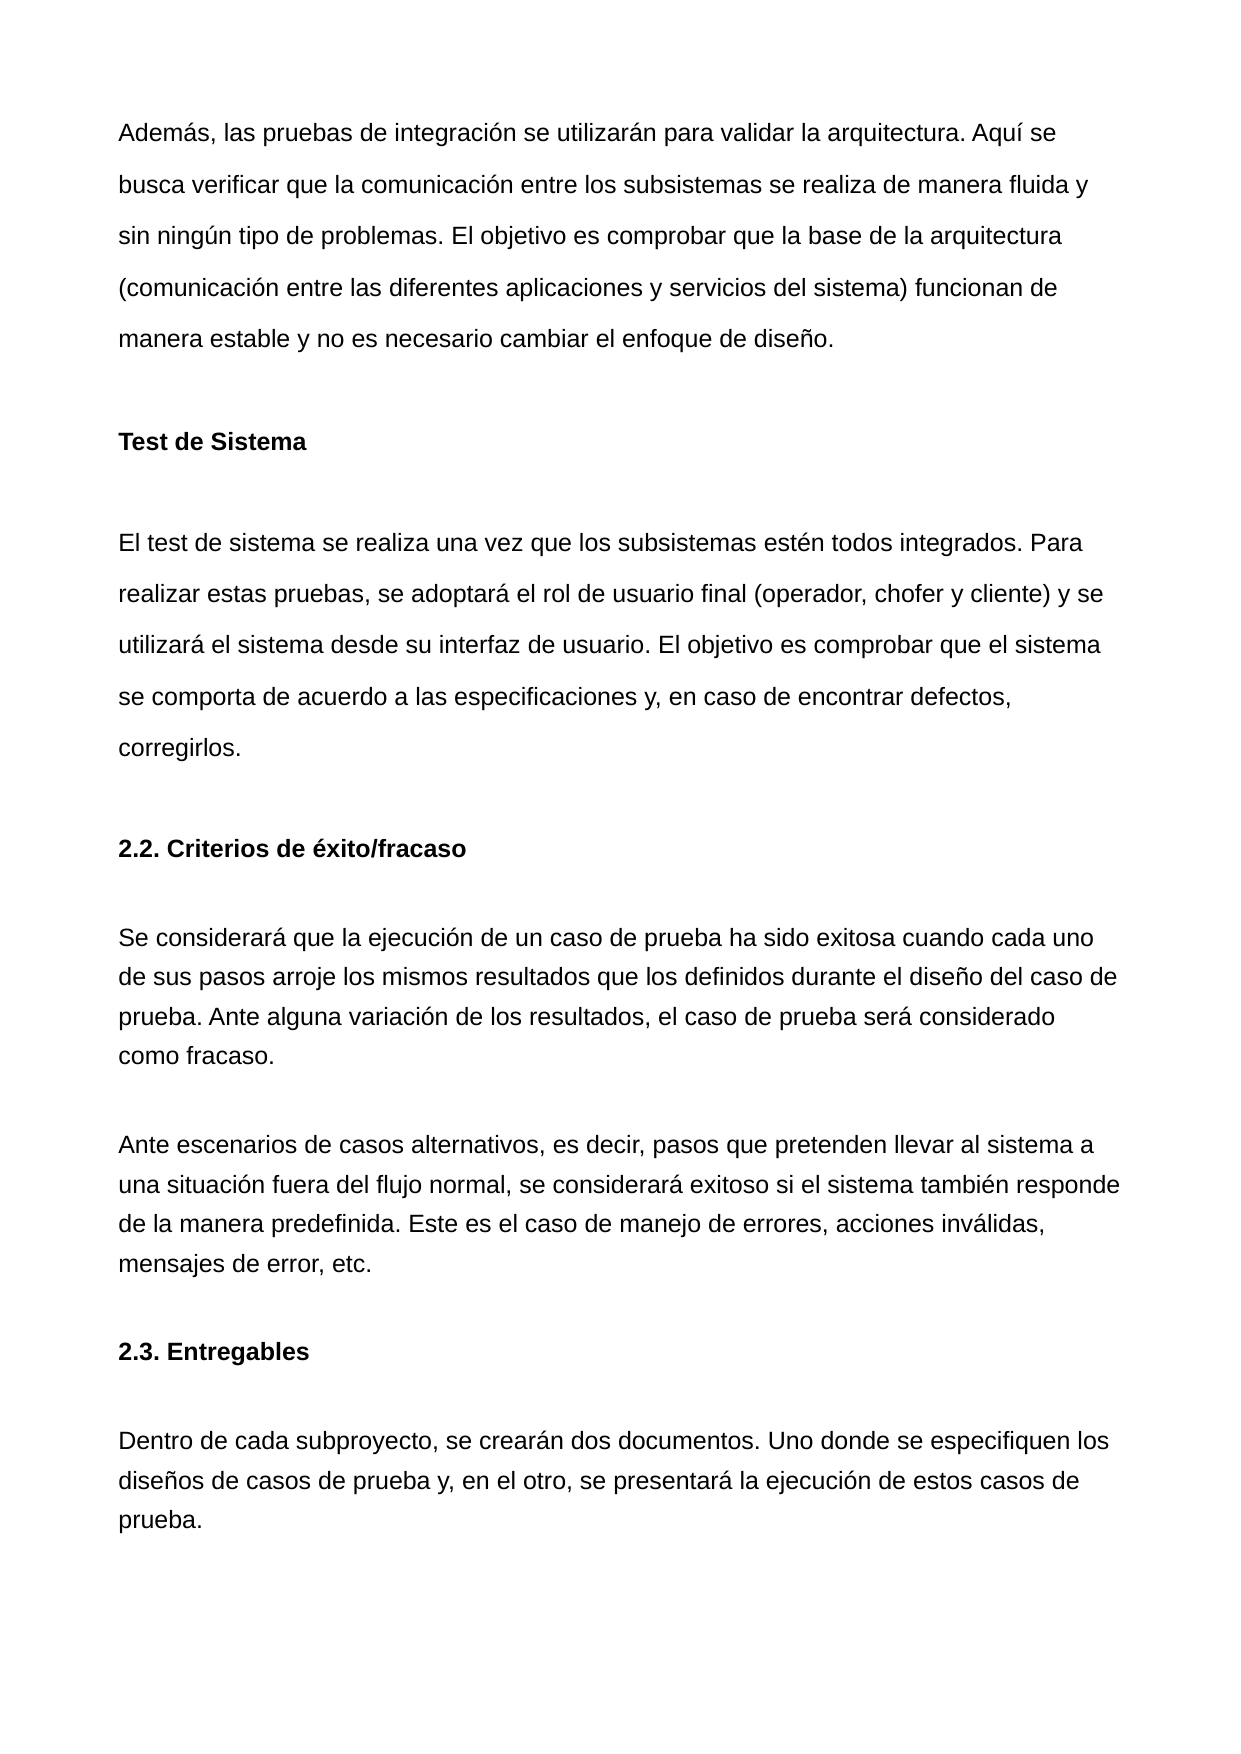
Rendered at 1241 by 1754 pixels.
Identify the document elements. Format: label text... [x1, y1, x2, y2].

text Dentro de cada subproyecto, se crearán dos documentos. Uno donde se especifiquen los diseños de casos de prueba y, en el otro, se presentará la ejecución de estos casos de prueba. [118, 1426, 1122, 1534]
text Test de Sistema [118, 427, 1122, 456]
text El test de sistema se realiza una vez que los subsistemas estén todos integrados. Para realizar estas pruebas, se adoptará el rol de usuario final (operador, chofer y cliente) y se utilizará el sistema desde su interfaz de usuario. El objetivo es comprobar que el sistema se comporta de acuerdo a las especificaciones y, en caso de encontrar defectos, corregirlos. [118, 528, 1122, 762]
text Además, las pruebas de integración se utilizarán para validar la arquitectura. Aquí se busca verificar que la comunicación entre los subsistemas se realiza de manera fluida y sin ningún tipo de problemas. El objetivo es comprobar que la base de la arquitectura (comunicación entre las diferentes aplicaciones y servicios del sistema) funcionan de manera estable y no es necesario cambiar el enfoque de diseño. [118, 118, 1122, 353]
text Se considerará que la ejecución de un caso de prueba ha sido exitosa cuando cada uno de sus pasos arroje los mismos resultados que los definidos durante el diseño del caso de prueba. Ante alguna variación de los resultados, el caso de prueba será considerado como fracaso. [118, 923, 1122, 1070]
text Ante escenarios de casos alternativos, es decir, pasos que pretenden llevar al sistema a una situación fuera del flujo normal, se considerará exitoso si el sistema también responde de la manera predefinida. Este es el caso de manejo de errores, acciones inválidas, mensajes de error, etc. [118, 1130, 1122, 1277]
text 2.3. Entregables [118, 1337, 1122, 1366]
text 2.2. Criterios de éxito/fracaso [118, 834, 1122, 863]
